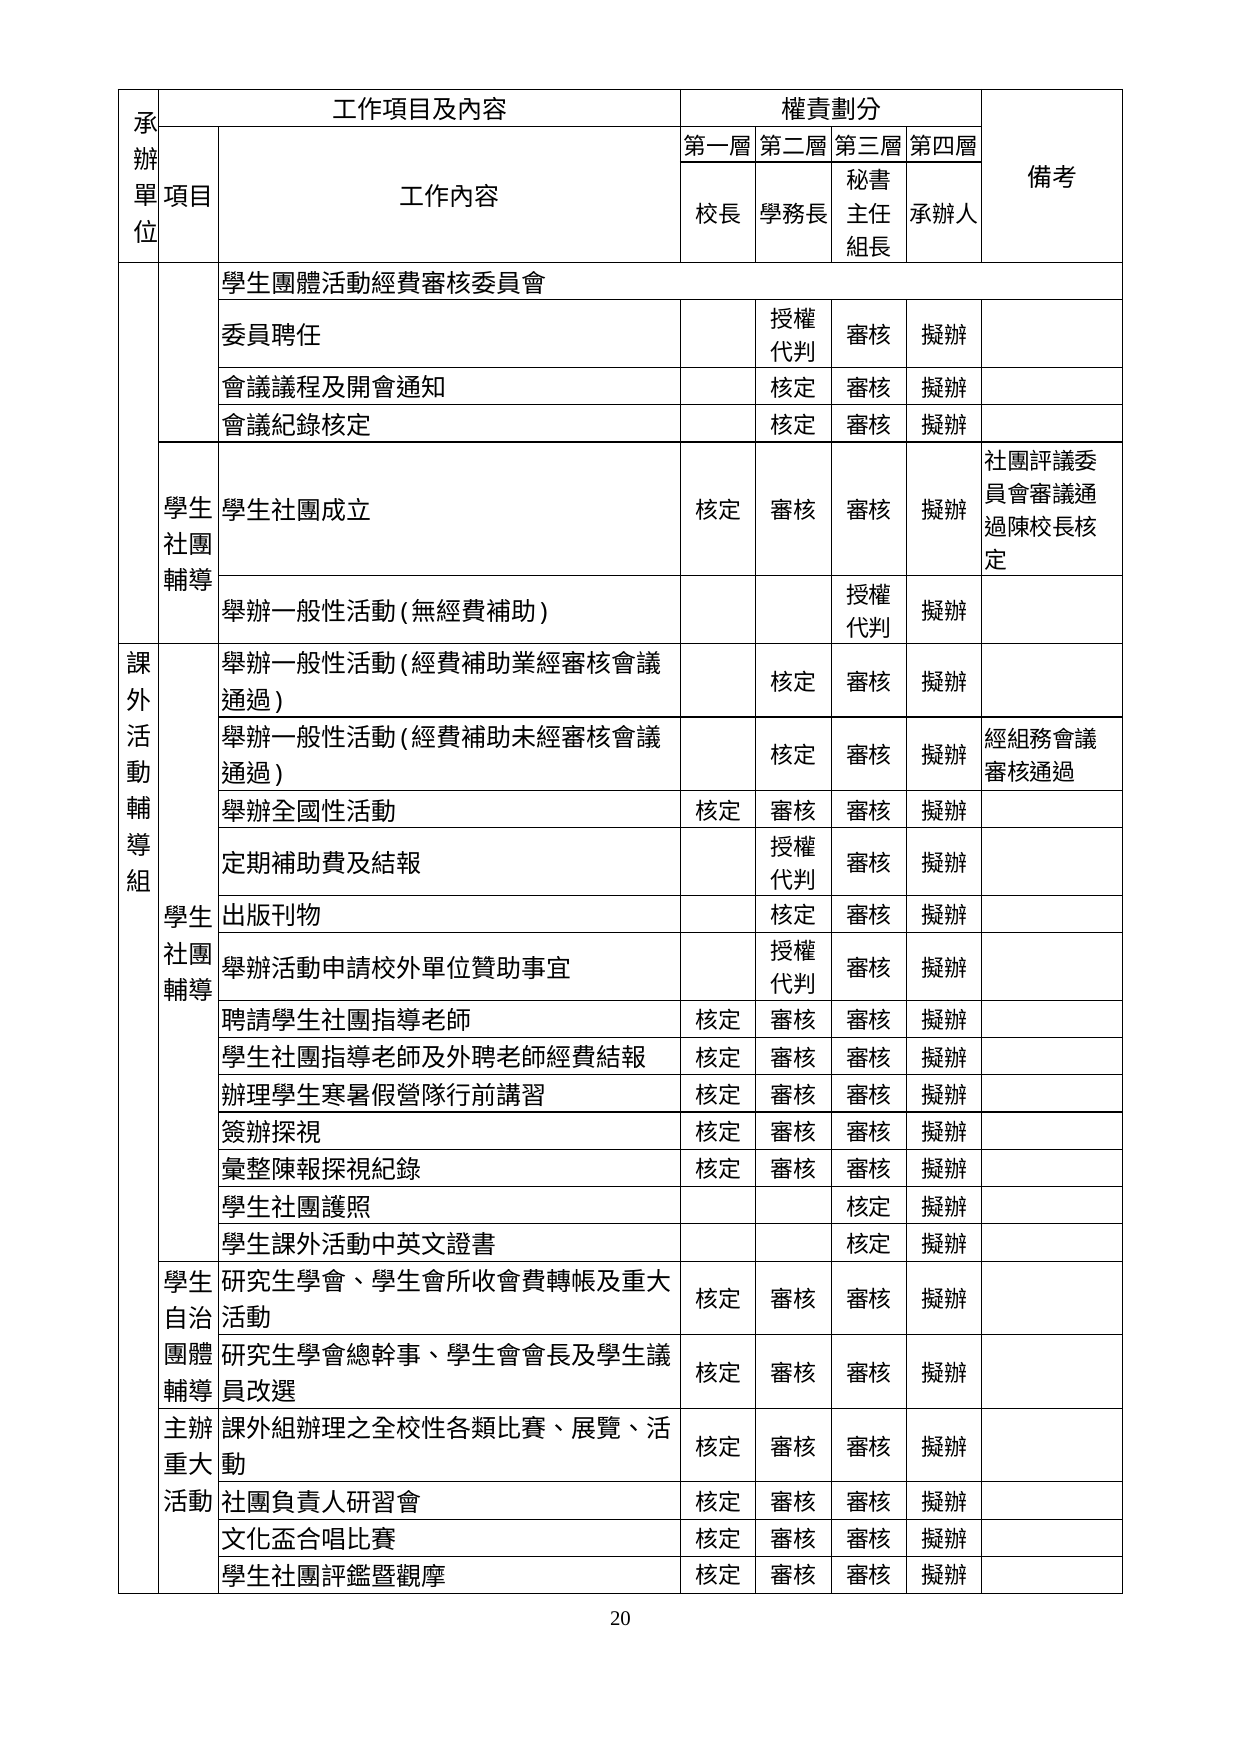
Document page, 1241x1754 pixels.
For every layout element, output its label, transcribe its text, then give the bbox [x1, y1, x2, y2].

table_cell [681, 644, 755, 716]
table_cell 學生 社團 輔導 [159, 443, 218, 643]
table_cell [982, 644, 1122, 716]
table_cell 擬辦 [907, 300, 981, 367]
table_cell [982, 1075, 1122, 1111]
table_cell 秘書 主任 組長 [832, 163, 906, 262]
table_cell 審核 [832, 405, 906, 441]
table_cell 擬辦 [907, 1520, 981, 1556]
table_cell [982, 1557, 1122, 1593]
table_cell [982, 791, 1122, 827]
table_cell 擬辦 [907, 1150, 981, 1186]
table_cell 會議議程及開會通知 [219, 368, 680, 404]
table_cell [119, 263, 158, 643]
table_cell 審核 [832, 1113, 906, 1149]
table_cell 舉辦活動申請校外單位贊助事宜 [219, 933, 680, 999]
table_cell 審核 [756, 1557, 831, 1593]
table_cell 課外活動輔導組 [119, 644, 158, 1593]
table_cell 學生社團評鑑暨觀摩 [219, 1557, 680, 1593]
table_cell 辦理學生寒暑假營隊行前講習 [219, 1075, 680, 1111]
table_cell [982, 896, 1122, 932]
table_cell 審核 [832, 933, 906, 999]
table_cell 審核 [832, 443, 906, 575]
table_cell 擬辦 [907, 933, 981, 999]
table_cell 擬辦 [907, 1409, 981, 1481]
table_cell 審核 [832, 1409, 906, 1481]
table_cell 研究生學會、學生會所收會費轉帳及重大活動 [219, 1262, 680, 1334]
table_cell 承辦人 [907, 163, 981, 262]
table_cell [756, 1224, 831, 1261]
table_cell 核定 [681, 1335, 755, 1408]
table_cell 審核 [756, 1113, 831, 1149]
table_cell 擬辦 [907, 1224, 981, 1261]
table_cell 舉辦一般性活動(無經費補助) [219, 576, 680, 643]
table_cell 核定 [681, 1001, 755, 1037]
table_cell 審核 [832, 1150, 906, 1186]
table_cell 擬辦 [907, 1187, 981, 1223]
table_cell 審核 [756, 1335, 831, 1408]
table_cell [982, 300, 1122, 367]
table_cell [681, 300, 755, 367]
table_cell 授權 代判 [756, 300, 831, 367]
table_cell 審核 [832, 791, 906, 827]
table_cell 審核 [756, 1001, 831, 1037]
table_cell 擬辦 [907, 368, 981, 404]
table_cell 審核 [832, 1557, 906, 1593]
table_cell 學生 社團 輔導 [159, 644, 218, 1261]
table_cell 審核 [756, 1482, 831, 1518]
table_cell [982, 368, 1122, 404]
table_cell 會議紀錄核定 [219, 405, 680, 441]
table_cell 核定 [832, 1187, 906, 1223]
table_cell 擬辦 [907, 405, 981, 441]
table_cell 文化盃合唱比賽 [219, 1520, 680, 1556]
table_cell [982, 1482, 1122, 1518]
table_cell 審核 [832, 1335, 906, 1408]
table_cell [681, 368, 755, 404]
table_cell [681, 1224, 755, 1261]
table_cell 擬辦 [907, 896, 981, 932]
table_cell [681, 828, 755, 895]
table_cell 審核 [832, 718, 906, 790]
table_cell 審核 [756, 1150, 831, 1186]
table_cell [159, 263, 218, 441]
table_cell [982, 1150, 1122, 1186]
table_header 備考 [982, 90, 1122, 262]
table_cell [982, 1262, 1122, 1334]
table_cell 審核 [832, 828, 906, 895]
table_cell 擬辦 [907, 1113, 981, 1149]
table_cell 彙整陳報探視紀錄 [219, 1150, 680, 1186]
table_cell 審核 [832, 1038, 906, 1074]
table_cell 授權 代判 [832, 576, 906, 643]
table_cell 擬辦 [907, 1001, 981, 1037]
table_cell 核定 [832, 1224, 906, 1261]
table_cell 擬辦 [907, 828, 981, 895]
table_cell 工作內容 [219, 127, 680, 262]
table_cell 第四層 [907, 127, 981, 161]
table_cell 舉辦一般性活動(經費補助未經審核會議通過) [219, 718, 680, 790]
table_cell [982, 828, 1122, 895]
table_cell 課外組辦理之全校性各類比賽、展覽、活動 [219, 1409, 680, 1481]
table_cell 校長 [681, 163, 755, 262]
table_cell 學生社團指導老師及外聘老師經費結報 [219, 1038, 680, 1074]
table_cell 審核 [832, 1262, 906, 1334]
table_cell 核定 [681, 1520, 755, 1556]
table_cell 核定 [756, 368, 831, 404]
table_cell 核定 [681, 1262, 755, 1334]
table_cell 審核 [832, 1001, 906, 1037]
table_cell [982, 1409, 1122, 1481]
table_cell 審核 [832, 1075, 906, 1111]
table_cell 審核 [832, 896, 906, 932]
table_cell 審核 [832, 300, 906, 367]
table_cell [982, 405, 1122, 441]
table_cell 審核 [756, 1075, 831, 1111]
table_cell [756, 1187, 831, 1223]
table_cell [982, 1224, 1122, 1261]
table_cell 研究生學會總幹事、學生會會長及學生議員改選 [219, 1335, 680, 1408]
table_cell 核定 [681, 1482, 755, 1518]
table_cell 經組務會議審核通過 [982, 718, 1122, 790]
table_cell 擬辦 [907, 1075, 981, 1111]
table_cell 第二層 [756, 127, 831, 161]
table_cell 授權 代判 [756, 828, 831, 895]
table_cell 舉辦全國性活動 [219, 791, 680, 827]
table_cell 舉辦一般性活動(經費補助業經審核會議通過) [219, 644, 680, 716]
table_cell 審核 [832, 1482, 906, 1518]
table_cell 擬辦 [907, 644, 981, 716]
table_cell 審核 [756, 1262, 831, 1334]
table_cell 審核 [832, 644, 906, 716]
table_cell [982, 1001, 1122, 1037]
table_cell 學生社團護照 [219, 1187, 680, 1223]
table_cell 聘請學生社團指導老師 [219, 1001, 680, 1037]
table_cell 審核 [756, 1520, 831, 1556]
table_cell 核定 [681, 791, 755, 827]
table_cell 核定 [756, 718, 831, 790]
table_cell 擬辦 [907, 1335, 981, 1408]
table_cell 擬辦 [907, 576, 981, 643]
table_cell 擬辦 [907, 1557, 981, 1593]
table_cell [681, 576, 755, 643]
table_cell 核定 [681, 1075, 755, 1111]
table_cell 核定 [681, 443, 755, 575]
table_cell 定期補助費及結報 [219, 828, 680, 895]
table_cell 第三層 [832, 127, 906, 161]
table_cell 授權 代判 [756, 933, 831, 999]
table_cell 核定 [681, 1409, 755, 1481]
table_cell 擬辦 [907, 443, 981, 575]
table_cell 學生社團成立 [219, 443, 680, 575]
table_cell 簽辦探視 [219, 1113, 680, 1149]
table_cell 委員聘任 [219, 300, 680, 367]
table_cell 核定 [681, 1150, 755, 1186]
table_cell [681, 1187, 755, 1223]
table_cell [681, 405, 755, 441]
table_cell [982, 1187, 1122, 1223]
table_cell [982, 1335, 1122, 1408]
table_cell 審核 [832, 368, 906, 404]
table_cell 社團評議委員會審議通過陳校長核定 [982, 443, 1122, 575]
table_cell [982, 1113, 1122, 1149]
table_cell 審核 [756, 1038, 831, 1074]
table_cell 主辦重大活動 [159, 1409, 218, 1593]
table_header 工作項目及內容 [159, 90, 680, 126]
table_cell 出版刊物 [219, 896, 680, 932]
table_cell 核定 [756, 405, 831, 441]
table_cell 核定 [681, 1113, 755, 1149]
table_cell [681, 896, 755, 932]
table_cell [982, 576, 1122, 643]
table_cell 核定 [756, 644, 831, 716]
table_cell [982, 1520, 1122, 1556]
table_cell 核定 [756, 896, 831, 932]
table_cell 核定 [681, 1038, 755, 1074]
table_cell [982, 1038, 1122, 1074]
table_cell 學生課外活動中英文證書 [219, 1224, 680, 1261]
table_cell 審核 [756, 443, 831, 575]
table_cell 擬辦 [907, 1038, 981, 1074]
table_cell 擬辦 [907, 1482, 981, 1518]
table_cell 學務長 [756, 163, 831, 262]
table_cell [681, 718, 755, 790]
table_header 承辦單位 [119, 90, 158, 262]
table_cell 社團負責人研習會 [219, 1482, 680, 1518]
table_cell 項目 [159, 127, 218, 262]
table_header 權責劃分 [681, 90, 981, 126]
table_cell 核定 [681, 1557, 755, 1593]
table_cell 第一層 [681, 127, 755, 161]
table_cell 審核 [756, 791, 831, 827]
table_cell [982, 933, 1122, 999]
table_cell 擬辦 [907, 791, 981, 827]
table_cell 審核 [832, 1520, 906, 1556]
table_cell 審核 [756, 1409, 831, 1481]
table_cell 擬辦 [907, 1262, 981, 1334]
table_cell 學生自治團體輔導 [159, 1262, 218, 1408]
table_cell 擬辦 [907, 718, 981, 790]
table_cell [756, 576, 831, 643]
table_cell [681, 933, 755, 999]
table_cell 學生團體活動經費審核委員會 [219, 263, 1122, 299]
